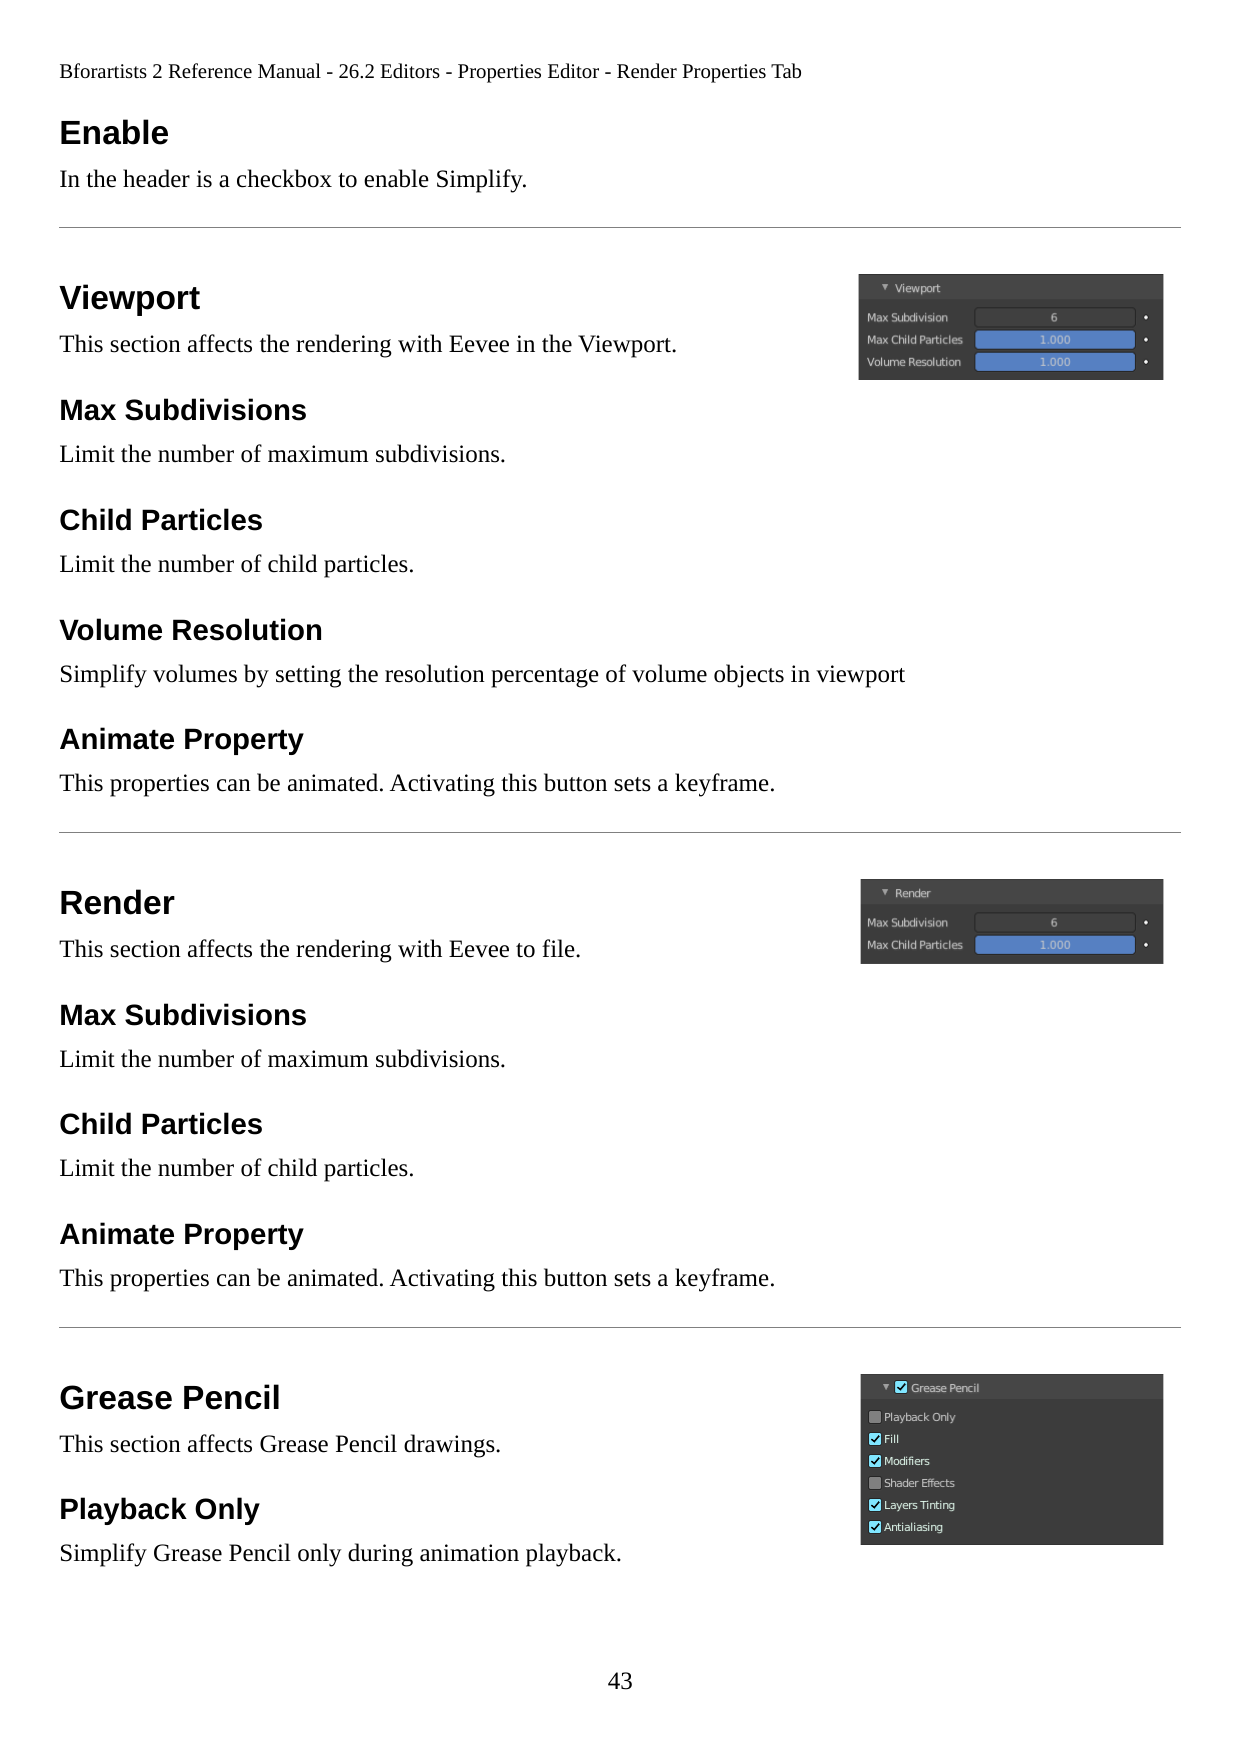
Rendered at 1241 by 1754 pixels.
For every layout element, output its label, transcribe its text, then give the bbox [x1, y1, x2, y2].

text Limit the number of maximum subdivisions. [59, 439, 1181, 468]
text This properties can be animated. Activating this button sets a keyframe. [59, 1263, 1181, 1292]
picture [860, 879, 1164, 964]
text Limit the number of maximum subdivisions. [59, 1044, 1181, 1072]
subtitle [1164, 1492, 1181, 1526]
subtitle Max Subdivisions [59, 393, 1181, 426]
text Limit the number of child particles. [59, 1153, 1181, 1182]
subtitle Viewport [59, 278, 858, 316]
text Limit the number of child particles. [59, 549, 1181, 577]
subtitle Playback Only [59, 1492, 860, 1526]
text This section affects Grease Pencil drawings. [59, 1429, 860, 1457]
subtitle Animate Property [59, 1217, 1181, 1251]
subtitle Render [59, 883, 860, 921]
text Simplify volumes by setting the resolution percentage of volume objects in viewport [59, 659, 1181, 687]
subtitle Enable [59, 113, 1181, 151]
subtitle Animate Property [59, 722, 1181, 756]
subtitle [1164, 883, 1181, 921]
subtitle Volume Resolution [59, 612, 1181, 646]
subtitle Child Particles [59, 1107, 1181, 1141]
text This section affects the rendering with Eevee to file. [59, 934, 860, 962]
subtitle Max Subdivisions [59, 997, 1181, 1031]
text This section affects the rendering with Eevee in the Viewport. [59, 329, 858, 358]
subtitle Grease Pencil [59, 1377, 860, 1416]
picture [860, 1374, 1164, 1545]
subtitle [1164, 1377, 1181, 1416]
picture [858, 274, 1164, 380]
subtitle Child Particles [59, 502, 1181, 536]
text In the header is a checkbox to enable Simplify. [59, 164, 1181, 192]
text Simplify Grease Pencil only during animation playback. [59, 1538, 1181, 1567]
text This properties can be animated. Activating this button sets a keyframe. [59, 768, 1181, 797]
subtitle [1164, 278, 1181, 316]
